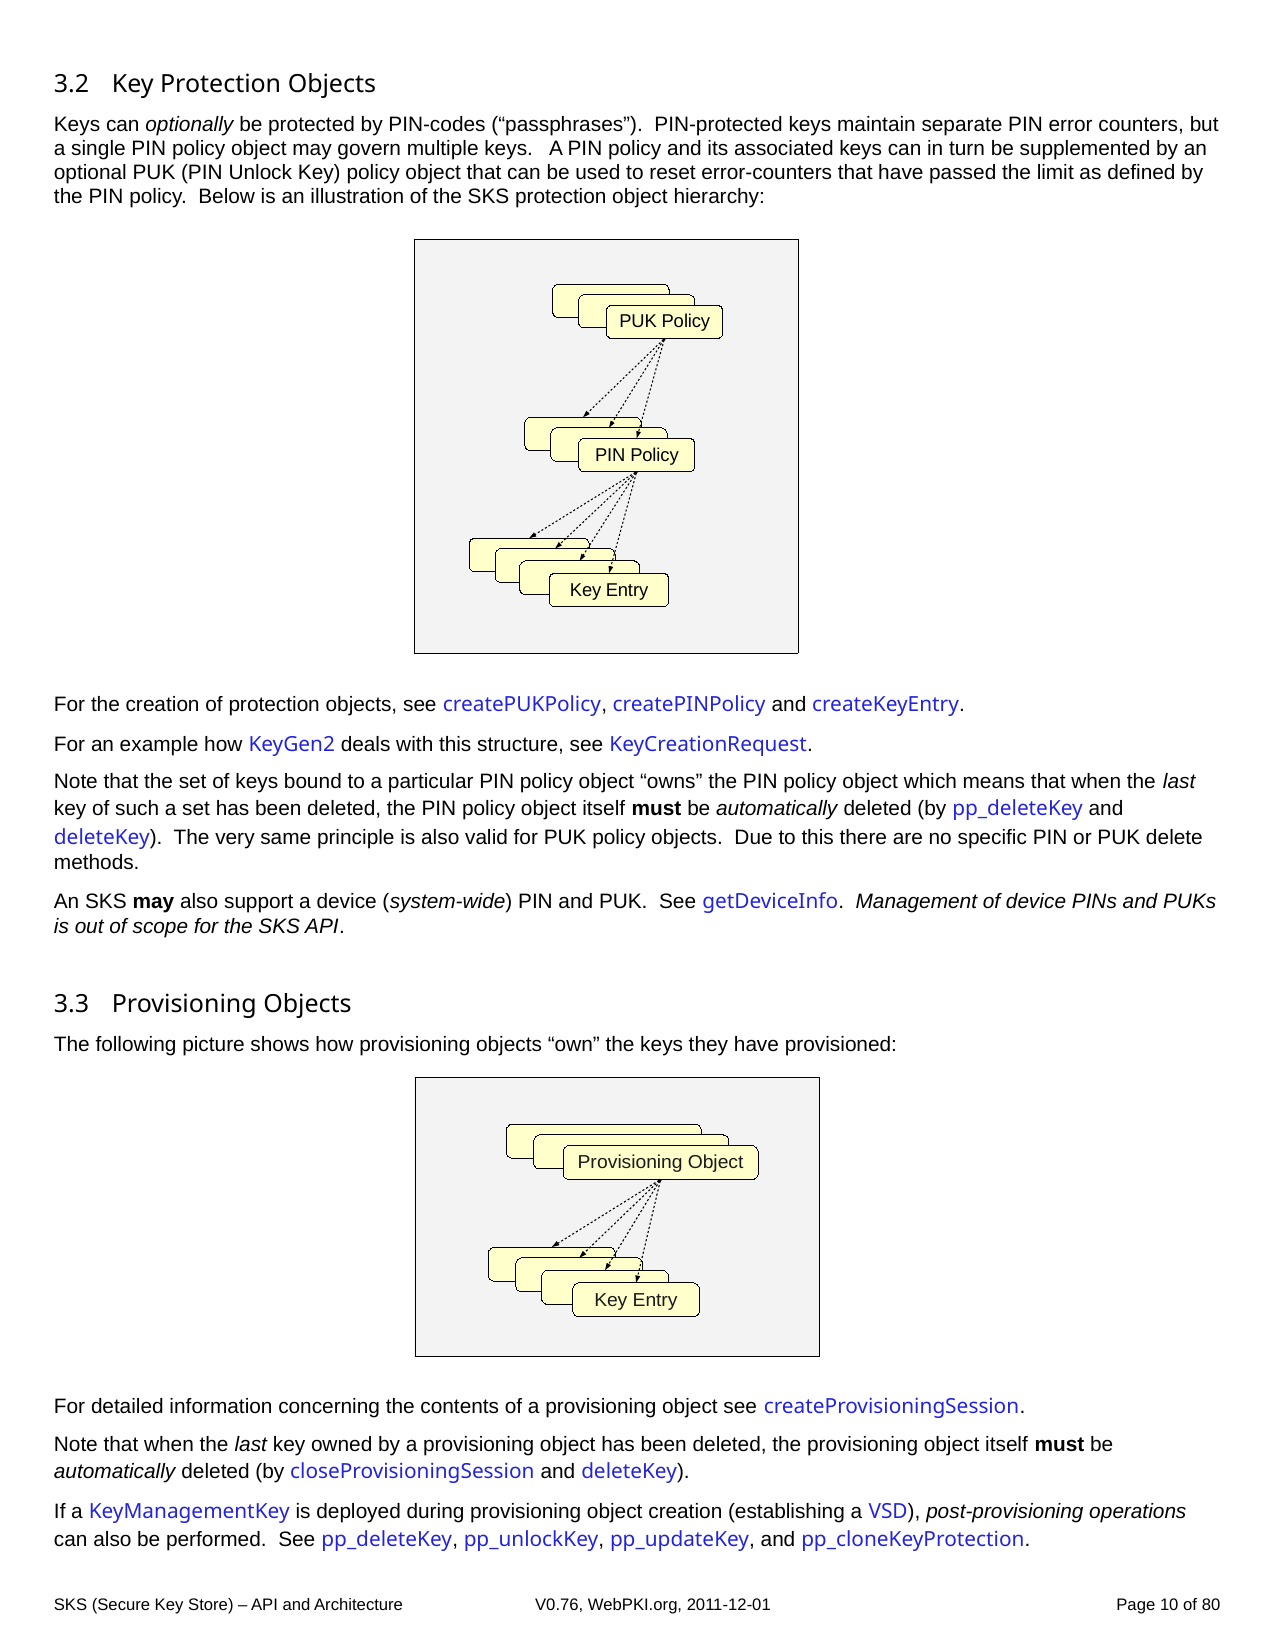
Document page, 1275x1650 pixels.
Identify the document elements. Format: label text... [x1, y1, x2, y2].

text For detailed information concerning the contents of a provisioning object see createProvisioningSession. [54, 1392, 1221, 1420]
text Keys can optionally be protected by PIN-codes (“passphrases”). PIN-protected keys maintain separate PIN error counters, but a single PIN policy object may govern multiple keys. A PIN policy and its associated keys can in turn be supplemented by an optional PUK (PIN Unlock Key) policy object that can be used to reset error-counters that have passed the limit as defined by the PIN policy. Below is an illustration of the SKS protection object hierarchy: [54, 112, 1221, 208]
text For an example how KeyGen2 deals with this structure, see KeyCreationRequest. [54, 729, 1221, 758]
subtitle Provisioning Objects [54, 986, 1221, 1020]
text An SKS may also support a device (system-wide) PIN and PUK. See getDeviceInfo. Management of device PINs and PUKs is out of scope for the SKS API. [54, 886, 1221, 938]
text If a KeyManagementKey is deployed during provisioning object creation (establishing a VSD), post-provisioning operations can also be performed. See pp_deleteKey, pp_unlockKey, pp_updateKey, and pp_cloneKeyProtection. [54, 1496, 1221, 1553]
text Note that when the last key owned by a provisioning object has been deleted, the provisioning object itself must be automatically deleted (by closeProvisioningSession and deleteKey). [54, 1432, 1221, 1484]
text Note that the set of keys bound to a particular PIN policy object “owns” the PIN policy object which means that when the last key of such a set has been deleted, the PIN policy object itself must be automatically deleted (by pp_deleteKey and deleteKey). The very same principle is also valid for PUK policy objects. Due to this there are no specific PIN or PUK delete methods. [54, 769, 1221, 874]
subtitle Key Protection Objects [54, 66, 1221, 100]
text The following picture shows how provisioning objects “own” the keys they have provisioned: [54, 1032, 1221, 1056]
text For the creation of protection objects, see createPUKPolicy, createPINPolicy and createKeyEntry. [54, 689, 1221, 717]
